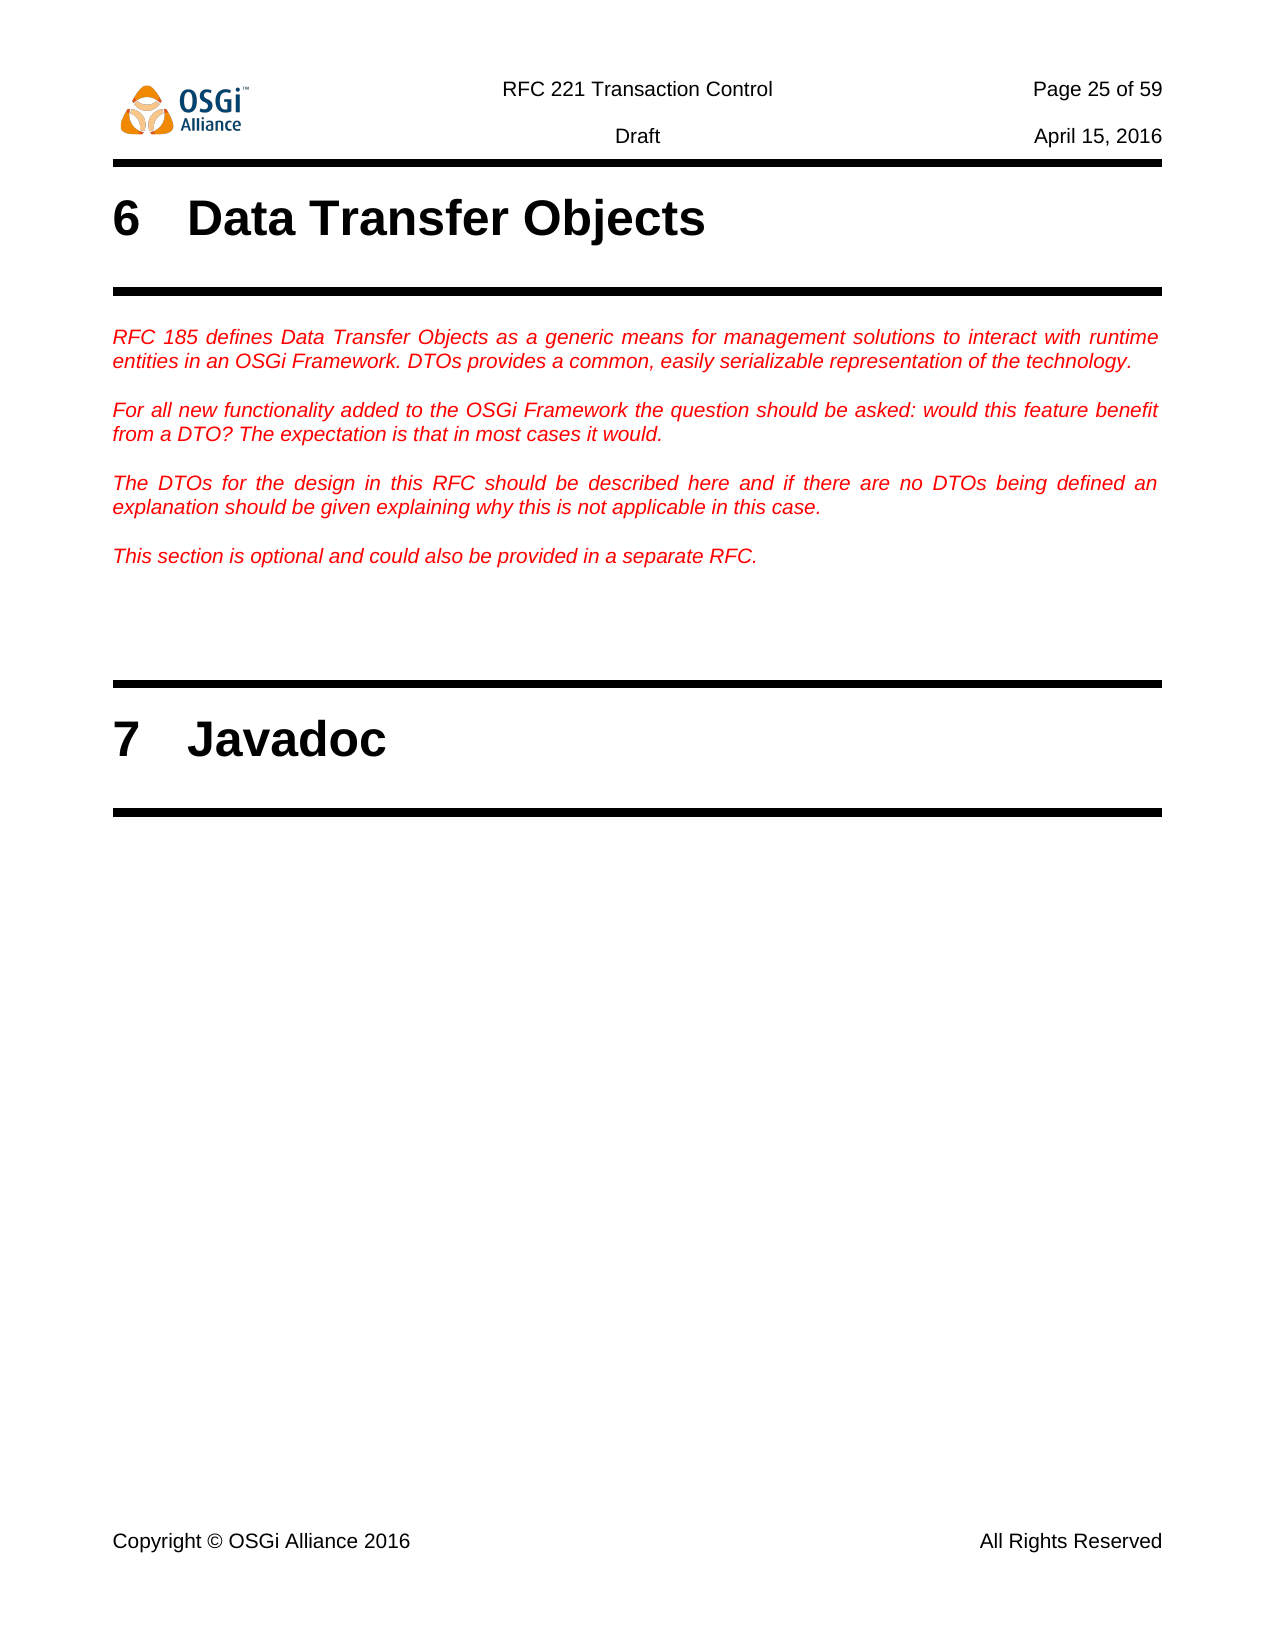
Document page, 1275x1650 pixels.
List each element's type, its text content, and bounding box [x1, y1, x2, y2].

subtitle Javadoc [112, 681, 1162, 817]
text This section is optional and could also be provided in a separate RFC. [112, 543, 1162, 567]
text RFC 185 defines Data Transfer Objects as a generic means for management solutions to interact with runtime entities in an OSGi Framework. DTOs provides a common, easily serializable representation of the technology. [112, 325, 1162, 373]
text The DTOs for the design in this RFC should be described here and if there are no DTOs being defined an explanation should be given explaining why this is not applicable in this case. [112, 471, 1162, 518]
picture [113, 78, 257, 142]
subtitle Data Transfer Objects [112, 160, 1162, 296]
text For all new functionality added to the OSGi Framework the question should be asked: would this feature benefit from a DTO? The expectation is that in most cases it would. [112, 398, 1162, 446]
